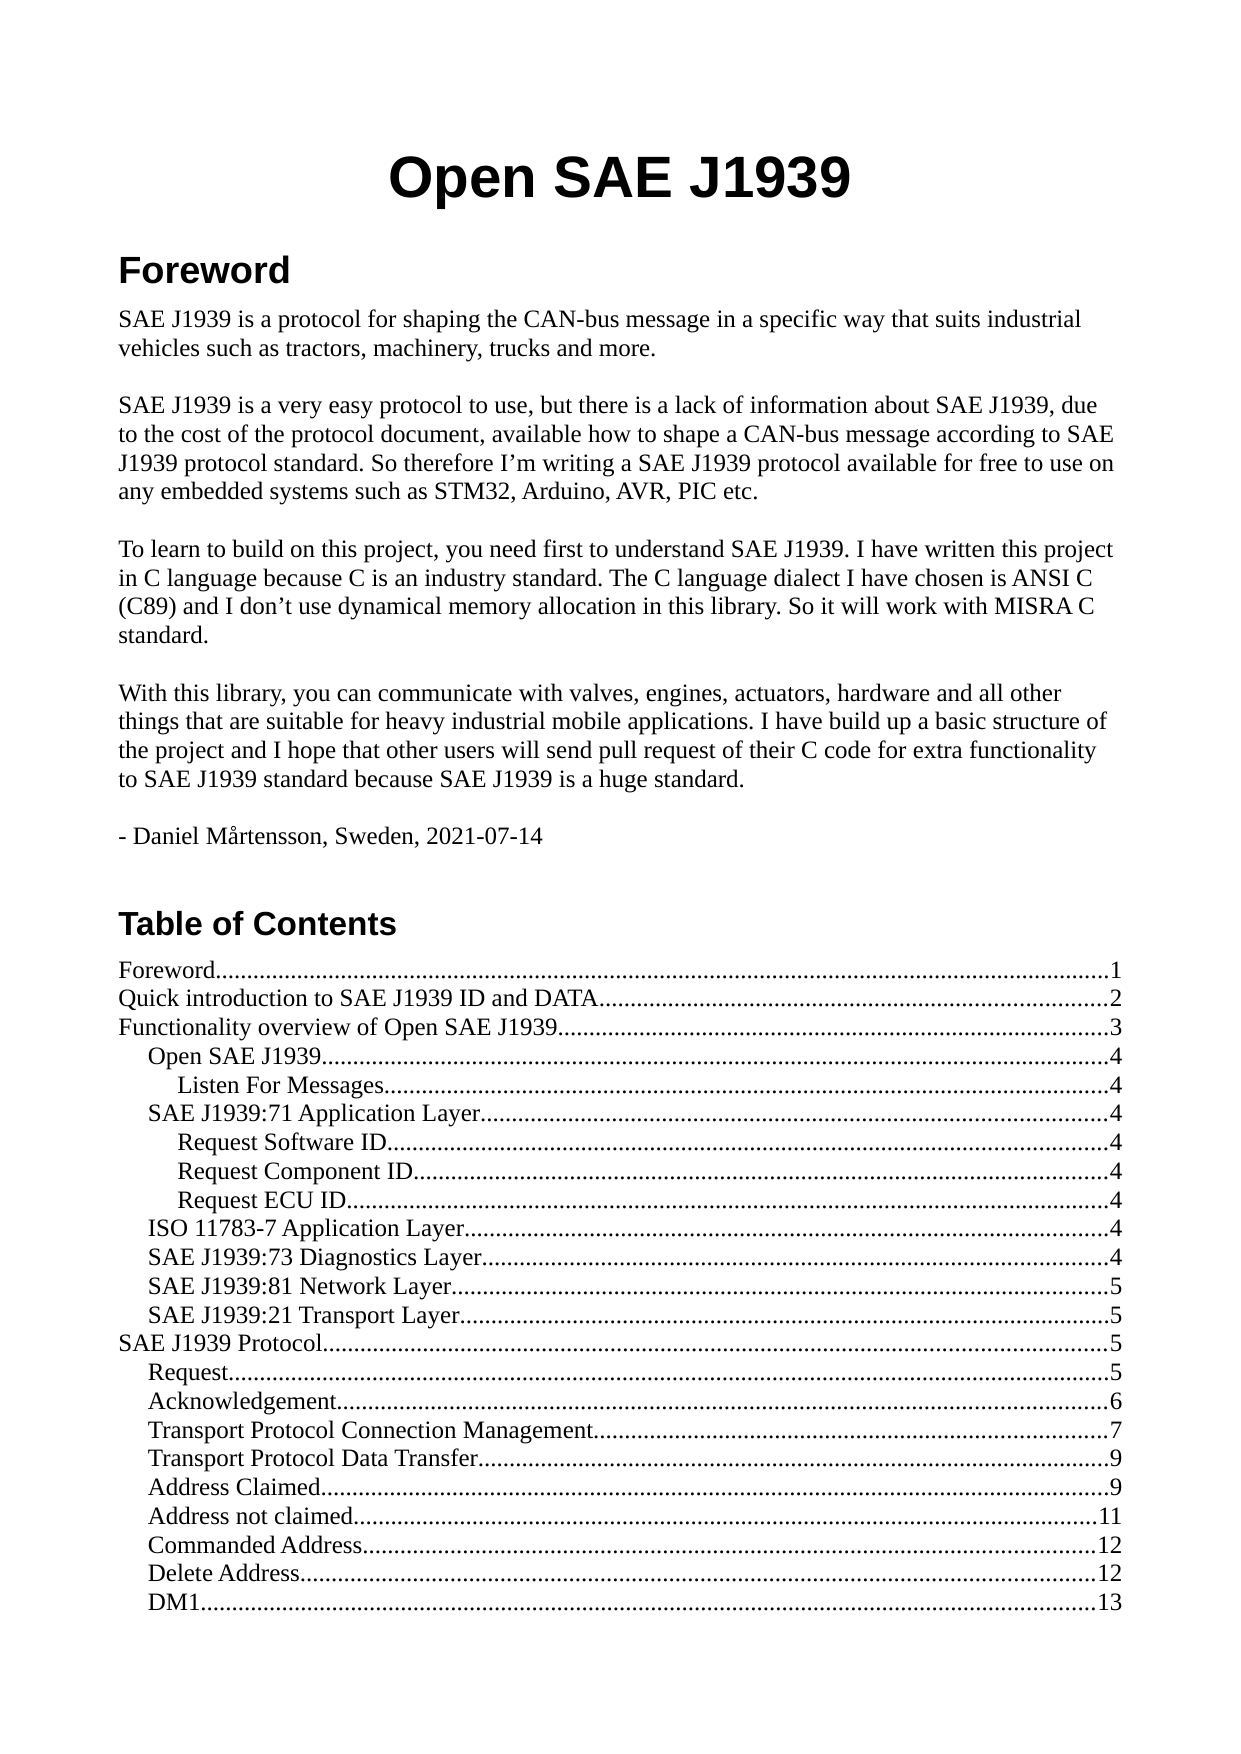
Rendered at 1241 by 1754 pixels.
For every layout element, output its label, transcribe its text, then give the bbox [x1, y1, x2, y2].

text - Daniel Mårtensson, Sweden, 2021-07-14 [118, 821, 1122, 850]
text Listen For Messages 4 [177, 1070, 1122, 1098]
text Address not claimed 11 [148, 1501, 1122, 1530]
text Request 5 [148, 1357, 1122, 1386]
text SAE J1939 is a very easy protocol to use, but there is a lack of information about SAE J1939, due to the cost of the protocol document, available how to shape a CAN-bus message according to SAE J1939 protocol standard. So therefore I’m writing a SAE J1939 protocol available for free to use on any embedded systems such as STM32, Arduino, AVR, PIC etc. [118, 390, 1122, 505]
text Quick introduction to SAE J1939 ID and DATA 2 [118, 983, 1122, 1012]
text Request ECU ID 4 [177, 1185, 1122, 1213]
text Open SAE J1939 4 [148, 1041, 1122, 1070]
text ISO 11783-7 Application Layer 4 [148, 1213, 1122, 1242]
text Commanded Address 12 [148, 1530, 1122, 1558]
text To learn to build on this project, you need first to understand SAE J1939. I have written this project in C language because C is an industry standard. The C language dialect I have chosen is ANSI C (C89) and I don’t use dynamical memory allocation in this library. So it will work with MISRA C standard. [118, 534, 1122, 649]
text SAE J1939 is a protocol for shaping the CAN-bus message in a specific way that suits industrial vehicles such as tractors, machinery, trucks and more. [118, 304, 1122, 361]
text Request Component ID 4 [177, 1156, 1122, 1185]
text DM1 13 [148, 1587, 1122, 1616]
text Request Software ID 4 [177, 1127, 1122, 1156]
text Address Claimed 9 [148, 1472, 1122, 1501]
text SAE J1939:81 Network Layer 5 [148, 1271, 1122, 1300]
text Functionality overview of Open SAE J1939 3 [118, 1012, 1122, 1041]
text SAE J1939:71 Application Layer 4 [148, 1098, 1122, 1127]
text SAE J1939:73 Diagnostics Layer 4 [148, 1242, 1122, 1271]
text Foreword 1 [118, 955, 1122, 983]
text Transport Protocol Data Transfer 9 [148, 1443, 1122, 1472]
text With this library, you can communicate with valves, engines, actuators, hardware and all other things that are suitable for heavy industrial mobile applications. I have build up a basic structure of the project and I hope that other users will send pull request of their C code for extra functionality to SAE J1939 standard because SAE J1939 is a huge standard. [118, 678, 1122, 793]
subtitle Foreword [118, 248, 1122, 291]
text Transport Protocol Connection Management 7 [148, 1415, 1122, 1443]
text Delete Address 12 [148, 1558, 1122, 1587]
subtitle Table of Contents [118, 904, 1122, 942]
text SAE J1939 Protocol 5 [118, 1328, 1122, 1357]
text Acknowledgement 6 [148, 1386, 1122, 1415]
title Open SAE J1939 [118, 143, 1122, 210]
text SAE J1939:21 Transport Layer 5 [148, 1300, 1122, 1328]
